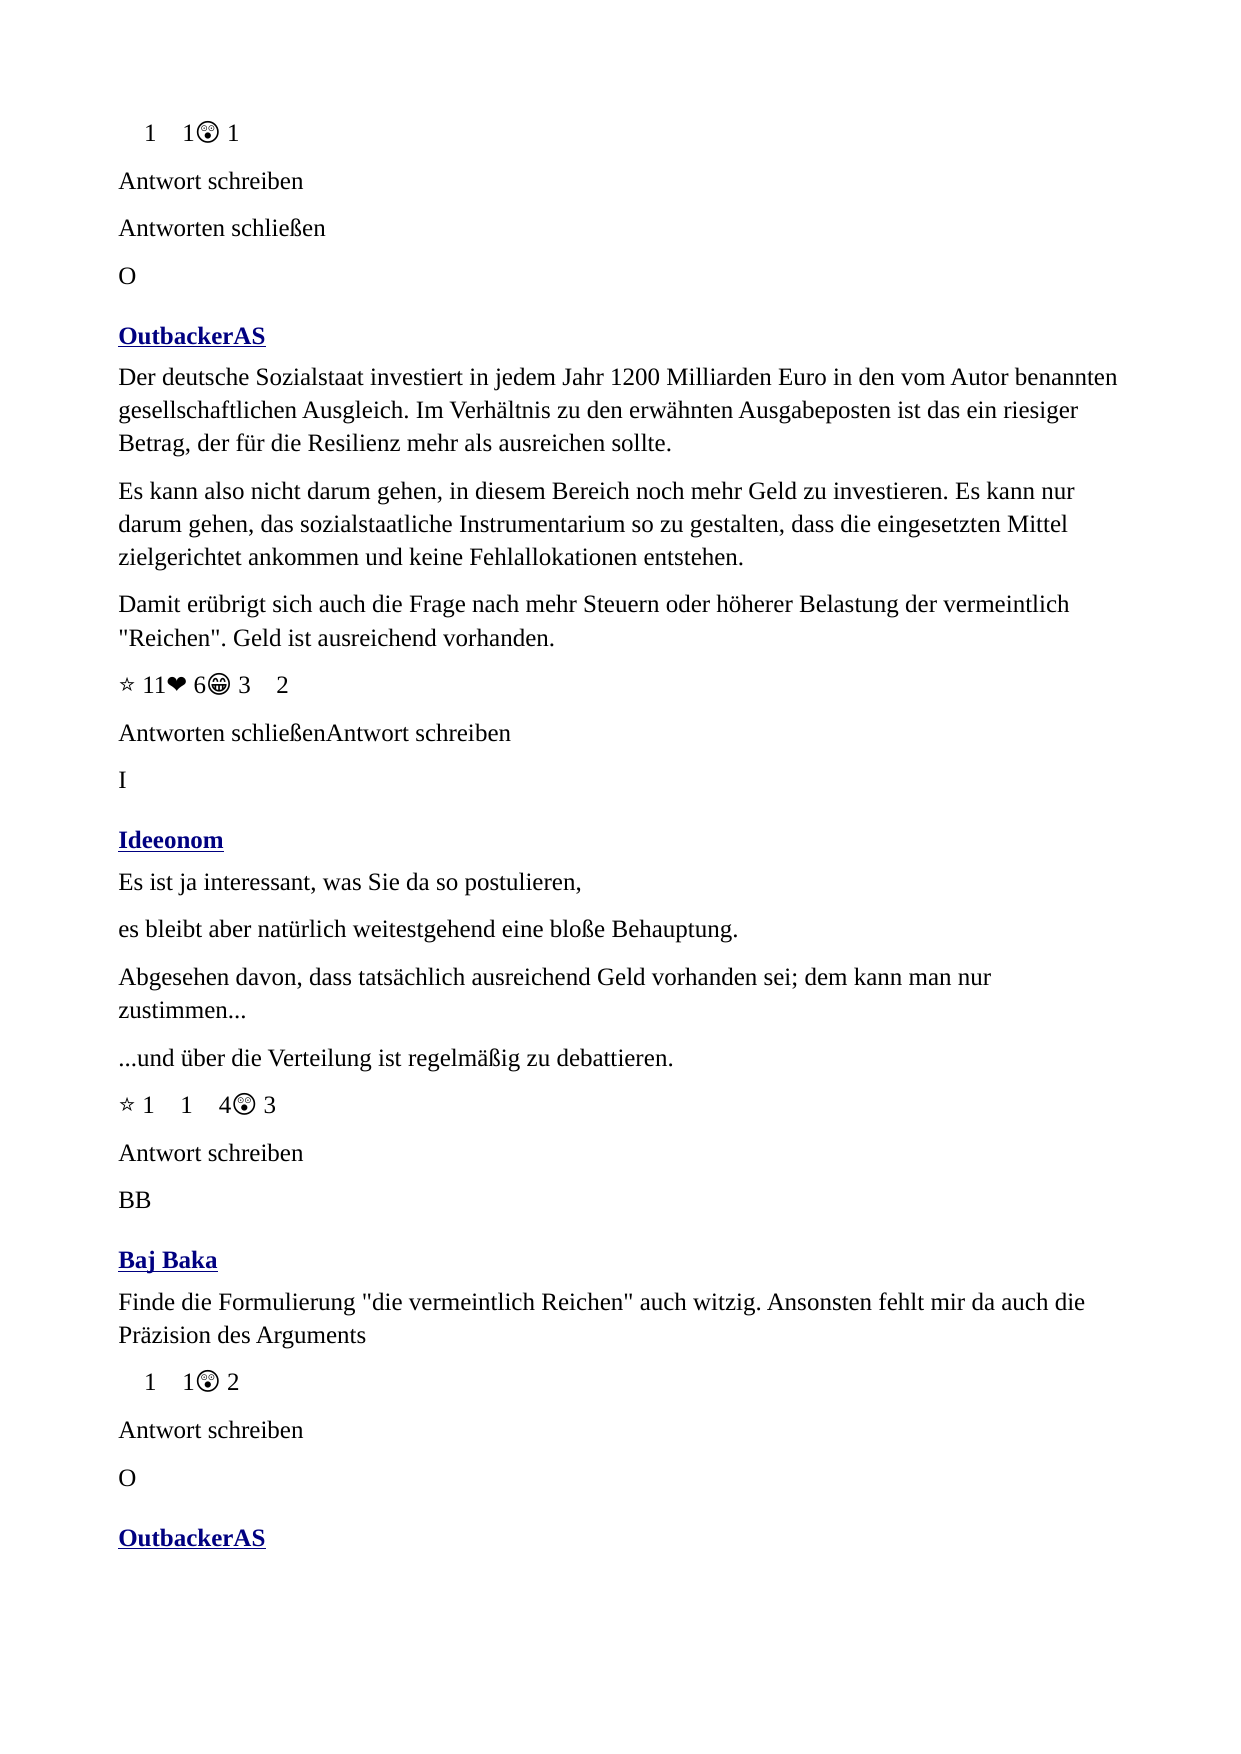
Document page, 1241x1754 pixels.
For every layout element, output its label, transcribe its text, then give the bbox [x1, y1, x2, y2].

text Antwort schreiben [118, 1138, 1122, 1167]
text Damit erübrigt sich auch die Frage nach mehr Steuern oder höherer Belastung der vermeintlich "Reichen". Geld ist ausreichend vorhanden. [118, 589, 1122, 651]
subtitle Baj Baka [118, 1246, 1122, 1274]
text Der deutsche Sozialstaat investiert in jedem Jahr 1200 Milliarden Euro in den vom Autor benannten gesellschaftlichen Ausgleich. Im Verhältnis zu den erwähnten Ausgabeposten ist das ein riesiger Betrag, der für die Resilienz mehr als ausreichen sollte. [118, 362, 1122, 457]
text ⭐️ 11❤️ 6😁 3🤨 2 [118, 670, 1122, 699]
text Antworten schließenAntwort schreiben [118, 718, 1122, 747]
subtitle Ideeonom [118, 826, 1122, 854]
text ⭐️ 1🙁 1🤨 4😲 3 [118, 1090, 1122, 1119]
text ...und über die Verteilung ist regelmäßig zu debattieren. [118, 1043, 1122, 1071]
text O [118, 261, 1122, 290]
text Antwort schreiben [118, 1415, 1122, 1444]
text Es ist ja interessant, was Sie da so postulieren, [118, 867, 1122, 896]
text O [118, 1463, 1122, 1491]
text 🙁 1🤨 1😲 2 [118, 1367, 1122, 1396]
text Antwort schreiben [118, 166, 1122, 194]
text I [118, 765, 1122, 794]
text Antworten schließen [118, 213, 1122, 242]
text 🙁 1🤨 1😲 1 [118, 118, 1122, 147]
subtitle OutbackerAS [118, 321, 1122, 350]
text BB [118, 1185, 1122, 1214]
text Es kann also nicht darum gehen, in diesem Bereich noch mehr Geld zu investieren. Es kann nur darum gehen, das sozialstaatliche Instrumentarium so zu gestalten, dass die eingesetzten Mittel zielgerichtet ankommen und keine Fehlallokationen entstehen. [118, 476, 1122, 571]
text es bleibt aber natürlich weitestgehend eine bloße Behauptung. [118, 914, 1122, 943]
subtitle OutbackerAS [118, 1523, 1122, 1551]
text Abgesehen davon, dass tatsächlich ausreichend Geld vorhanden sei; dem kann man nur zustimmen... [118, 962, 1122, 1024]
text Finde die Formulierung "die vermeintlich Reichen" auch witzig. Ansonsten fehlt mir da auch die Präzision des Arguments [118, 1287, 1122, 1348]
